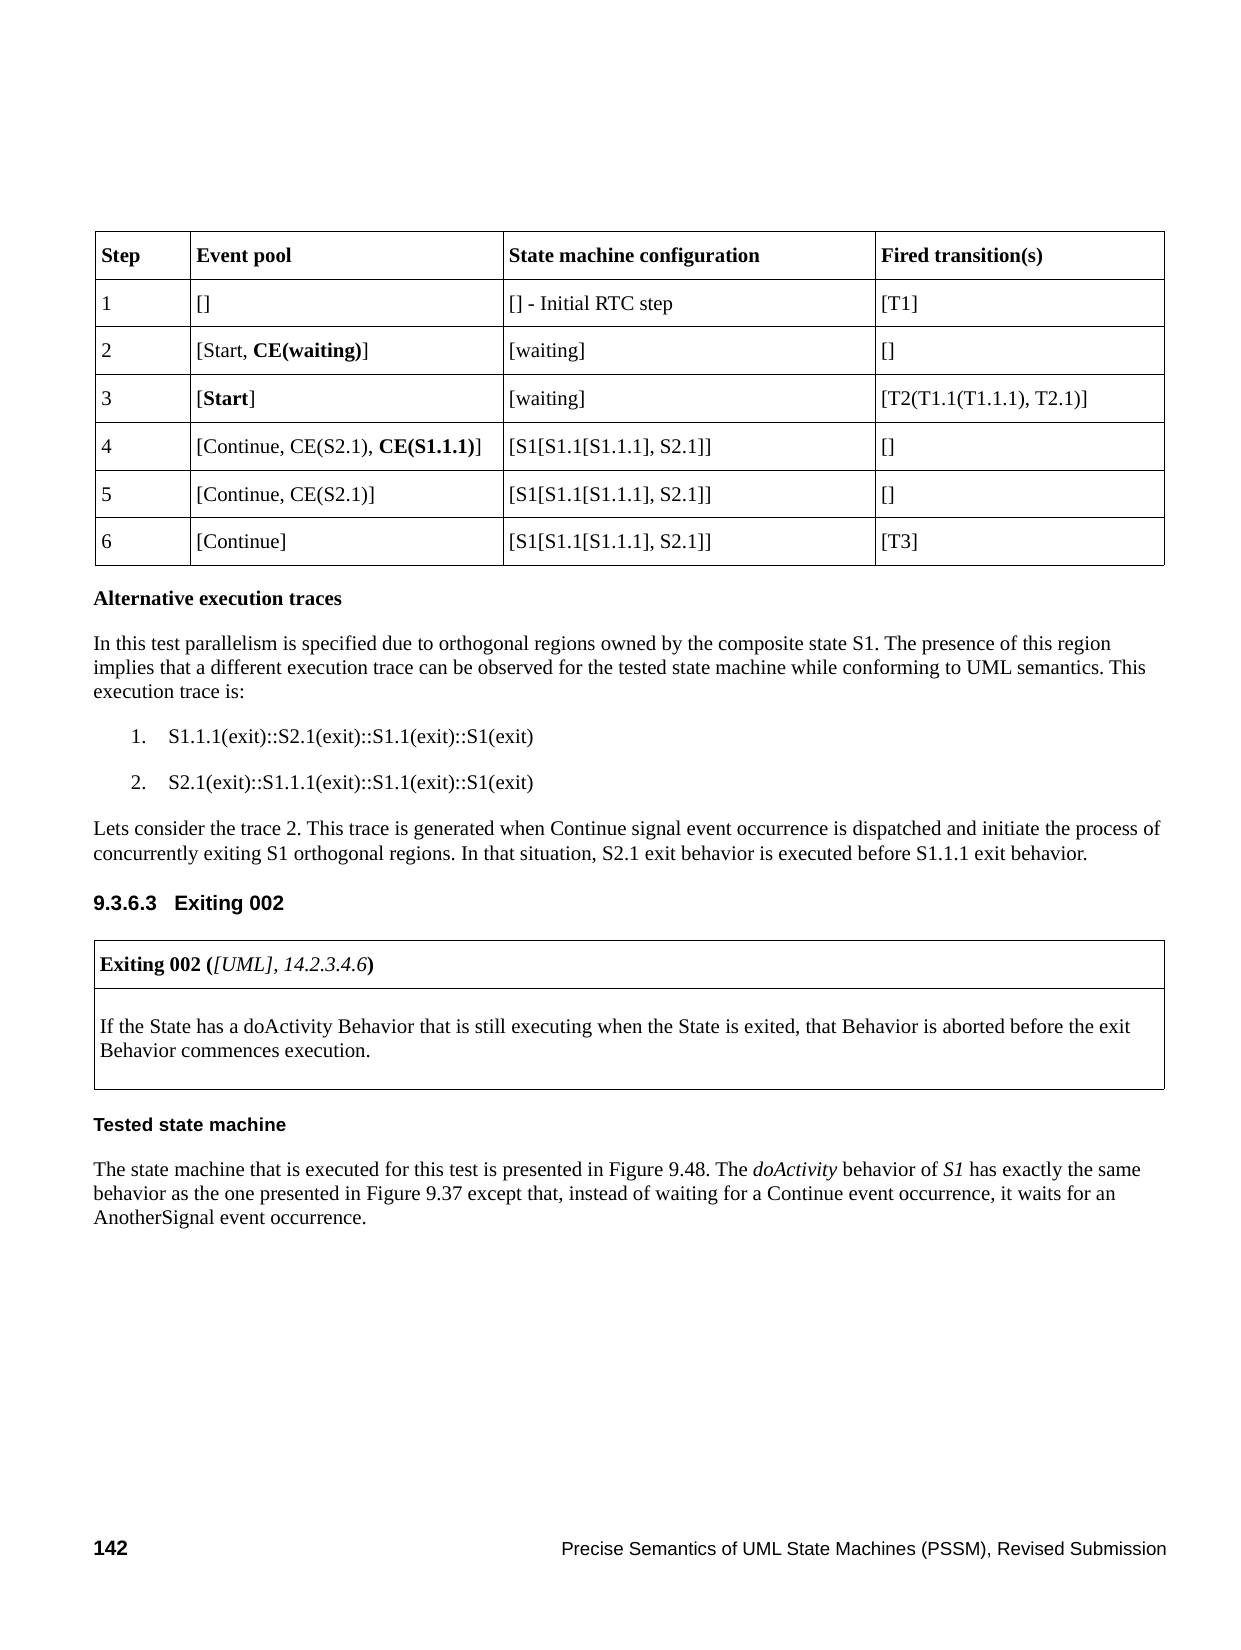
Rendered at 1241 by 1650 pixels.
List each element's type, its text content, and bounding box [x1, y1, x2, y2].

list S1.1.1(exit)::S2.1(exit)::S1.1(exit)::S1(exit) [131, 724, 1164, 748]
table_header [504, 232, 875, 279]
table_cell [96, 518, 190, 565]
table_cell [876, 375, 1164, 422]
table_cell [504, 423, 875, 469]
table_cell [191, 471, 503, 517]
subtitle Tested state machine [93, 1114, 1164, 1136]
list S2.1(exit)::S1.1.1(exit)::S1.1(exit)::S1(exit) [131, 769, 1164, 794]
table_header [191, 232, 503, 279]
text In this test parallelism is specified due to orthogonal regions owned by the composite state S1. The presence of this region implies that a different execution trace can be observed for the tested state machine while conforming to UML semantics. This execution trace is: [93, 631, 1164, 703]
table_cell [191, 280, 503, 326]
table_cell [96, 471, 190, 517]
table_cell [96, 280, 190, 326]
table_cell [876, 327, 1164, 374]
text Lets consider the trace 2. This trace is generated when Continue signal event occurrence is dispatched and initiate the process of concurrently exiting S1 orthogonal regions. In that situation, S2.1 exit behavior is executed before S1.1.1 exit behavior. [93, 815, 1164, 865]
table_cell [191, 327, 503, 374]
table_cell [191, 518, 503, 565]
table_cell [504, 471, 875, 517]
text The state machine that is executed for this test is presented in Figure 9.48. The doActivity behavior of S1 has exactly the same behavior as the one presented in Figure 9.37 except that, instead of waiting for a Continue event occurrence, it waits for an AnotherSignal event occurrence. [93, 1157, 1164, 1229]
table_header [876, 232, 1164, 279]
text Alternative execution traces [93, 586, 1164, 610]
table_cell [876, 423, 1164, 469]
table_header [96, 232, 190, 279]
table_cell [96, 423, 190, 469]
table_cell [191, 375, 503, 422]
table_header [95, 941, 1164, 987]
subtitle Exiting 002 [93, 890, 1164, 915]
table_cell [96, 375, 190, 422]
table_cell [504, 518, 875, 565]
table_cell [876, 280, 1164, 326]
table_cell [504, 375, 875, 422]
table_cell [191, 423, 503, 469]
table_cell [876, 471, 1164, 517]
table_cell [95, 989, 1164, 1089]
table_cell [504, 280, 875, 326]
table_cell [504, 327, 875, 374]
table_cell [876, 518, 1164, 565]
table_cell [96, 327, 190, 374]
